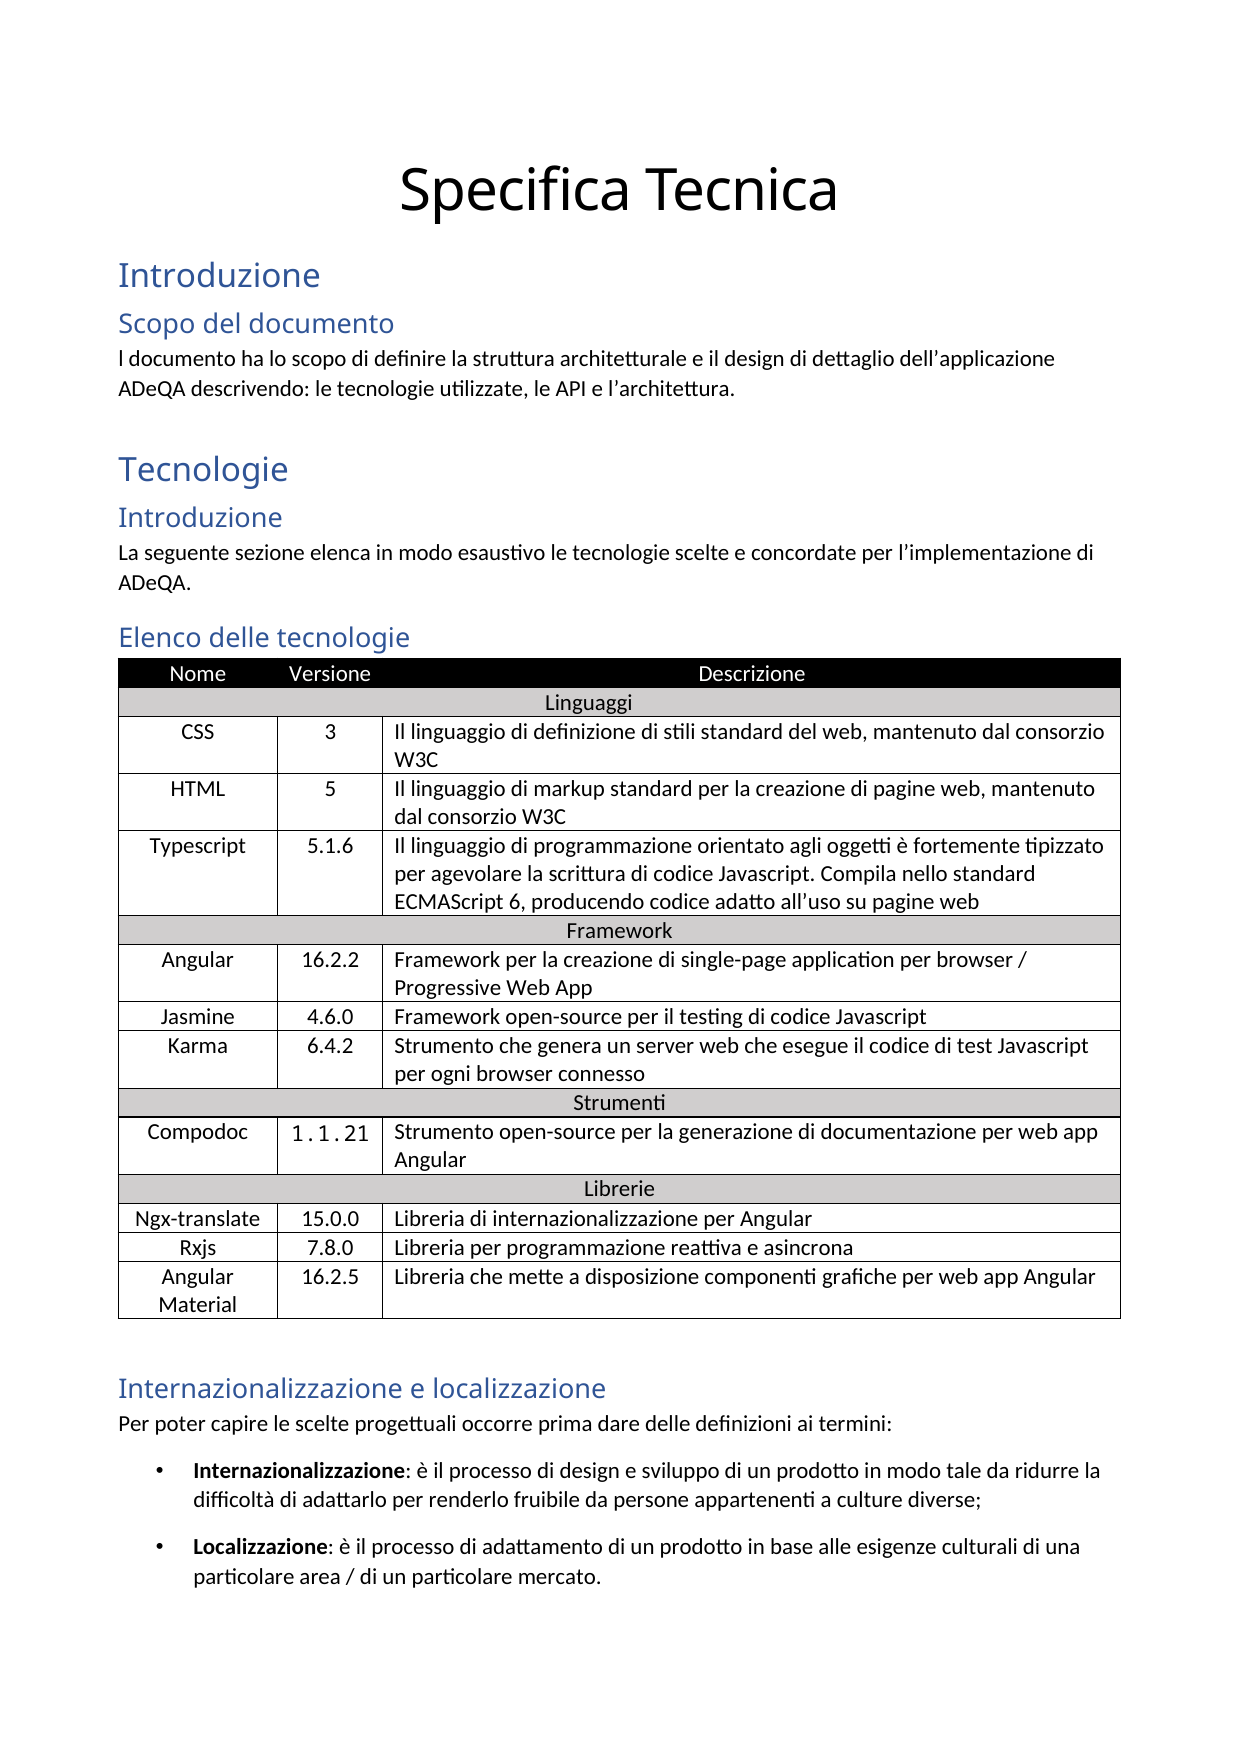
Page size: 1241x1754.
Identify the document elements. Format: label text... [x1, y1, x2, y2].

table_cell Il linguaggio di definizione di stili standard del web, mantenuto dal consorzio W3C [383, 717, 1120, 773]
table_cell Libreria che mette a disposizione componenti grafiche per web app Angular [383, 1262, 1120, 1318]
list Localizzazione: è il processo di adattamento di un prodotto in base alle esigenze culturali di una particolare area / di un particolare mercato. [156, 1532, 1122, 1590]
table_cell Libreria per programmazione reattiva e asincrona [383, 1233, 1120, 1261]
table_cell Typescript [119, 831, 277, 915]
text l documento ha lo scopo di definire la struttura architetturale e il design di dettaglio dell’applicazione ADeQA descrivendo: le tecnologie utilizzate, le API e l’architettura. [118, 344, 1122, 402]
text Per poter capire le scelte progettuali occorre prima dare delle definizioni ai termini: [118, 1409, 1122, 1437]
table_cell Angular [119, 945, 277, 1001]
table_cell 5.1.6 [278, 831, 382, 915]
subtitle Scopo del documento [118, 305, 1122, 342]
table_cell Strumento open-source per la generazione di documentazione per web app Angular [383, 1118, 1120, 1173]
table_cell 3 [278, 717, 382, 773]
subtitle Specifica Tecnica [118, 148, 1122, 227]
list Internazionalizzazione: è il processo di design e sviluppo di un prodotto in modo tale da ridurre la difficoltà di adattarlo per renderlo fruibile da persone appartenenti a culture diverse; [156, 1456, 1122, 1514]
table_cell Compodoc [119, 1118, 277, 1173]
text La seguente sezione elenca in modo esaustivo le tecnologie scelte e concordate per l’implementazione di ADeQA. [118, 538, 1122, 596]
table_cell Strumento che genera un server web che esegue il codice di test Javascript per ogni browser connesso [383, 1031, 1120, 1087]
table_header Descrizione [383, 659, 1120, 687]
table_cell Il linguaggio di programmazione orientato agli oggetti è fortemente tipizzato per agevolare la scrittura di codice Javascript. Compila nello standard ECMAScript 6, producendo codice adatto all’uso su pagine web [383, 831, 1120, 915]
table_header Versione [278, 659, 382, 687]
table_cell Librerie [119, 1175, 1120, 1203]
table_cell Karma [119, 1031, 277, 1087]
table_cell Il linguaggio di markup standard per la creazione di pagine web, mantenuto dal consorzio W3C [383, 774, 1120, 830]
table_cell Strumenti [119, 1089, 1120, 1116]
table_cell Ngx-translate [119, 1204, 277, 1232]
table_cell Framework open-source per il testing di codice Javascript [383, 1002, 1120, 1030]
subtitle Elenco delle tecnologie [118, 618, 1122, 655]
table_cell Framework per la creazione di single-page application per browser / Progressive Web App [383, 945, 1120, 1001]
table_cell Linguaggi [119, 688, 1120, 716]
table_cell HTML [119, 774, 277, 830]
table_cell 16.2.2 [278, 945, 382, 1001]
table_cell 15.0.0 [278, 1204, 382, 1232]
table_cell Angular Material [119, 1262, 277, 1318]
subtitle Introduzione [118, 498, 1122, 535]
subtitle Internazionalizzazione e localizzazione [118, 1369, 1122, 1406]
table_cell 1.1.21 [278, 1118, 382, 1173]
table_cell 16.2.5 [278, 1262, 382, 1318]
table_cell Jasmine [119, 1002, 277, 1030]
subtitle Tecnologie [118, 446, 1122, 491]
table_cell Rxjs [119, 1233, 277, 1261]
table_cell Framework [119, 916, 1120, 944]
table_header Nome [119, 659, 277, 687]
table_cell 6.4.2 [278, 1031, 382, 1087]
table_cell Libreria di internazionalizzazione per Angular [383, 1204, 1120, 1232]
table_cell 7.8.0 [278, 1233, 382, 1261]
subtitle Introduzione [118, 252, 1122, 297]
table_cell 5 [278, 774, 382, 830]
table_cell CSS [119, 717, 277, 773]
table_cell 4.6.0 [278, 1002, 382, 1030]
